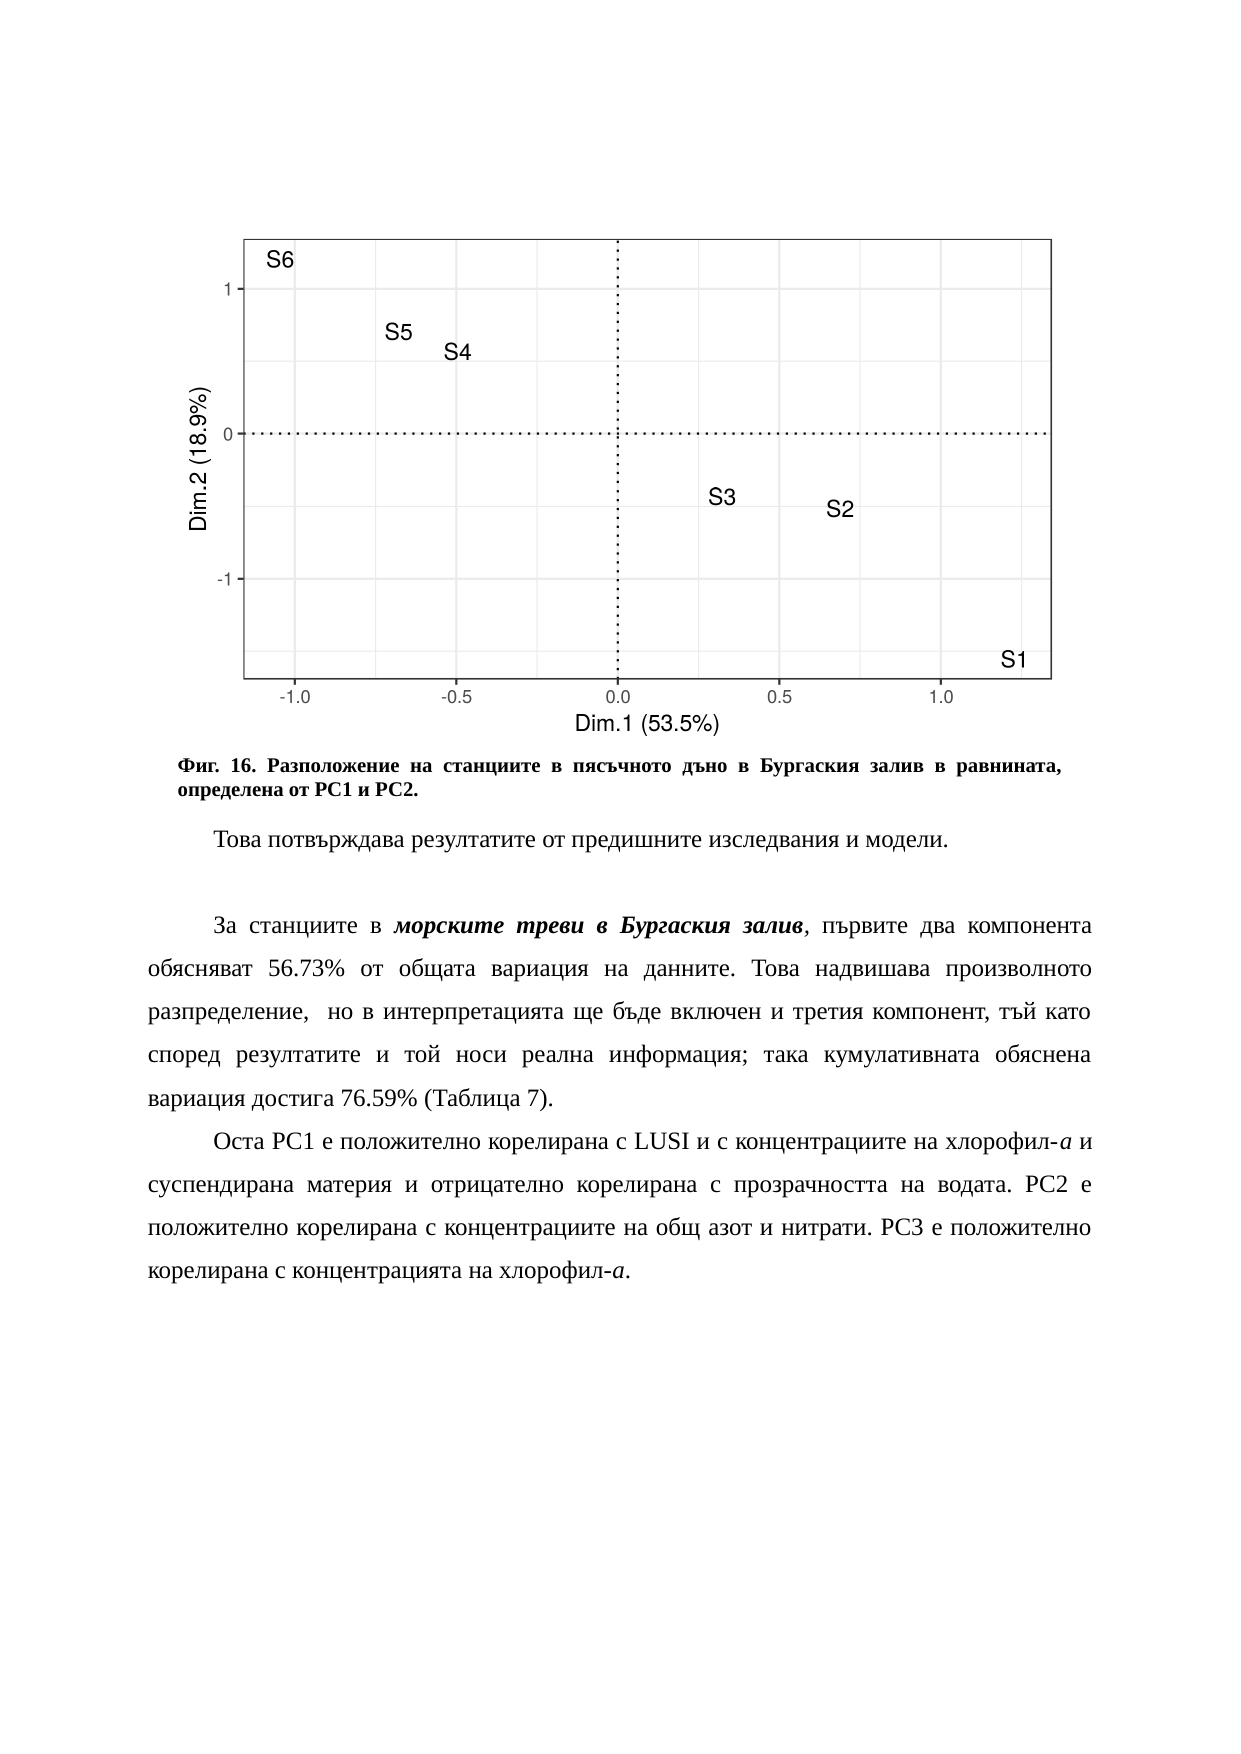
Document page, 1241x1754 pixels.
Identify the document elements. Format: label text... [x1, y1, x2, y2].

text Оста РС1 е положително корелирана с LUSI и с концентрациите на хлорофил-а и суспендирана материя и отрицателно корелирана с прозрачността на водата. PC2 е положително корелирана с концентрациите на общ азот и нитрати. PC3 е положително корелирана с концентрацията на хлорофил-а. [148, 1126, 1093, 1284]
text За станциите в морските треви в Бургаския залив, първите два компонента обясняват 56.73% от общата вариация на данните. Това надвишава произволното разпределение, но в интерпретацията ще бъде включен и третия компонент, тъй като според резултатите и той носи реална информация; така кумулативната обяснена вариация достига 76.59% (Таблица 7). [148, 910, 1093, 1111]
text Фиг. 16. Разположение на станциите в пясъчното дъно в Бургаския залив в равнината, определена от PC1 и РС2. [177, 748, 1063, 801]
text Това потвърждава резултатите от предишните изследвания и модели. [148, 824, 1093, 853]
picture [177, 227, 1063, 748]
